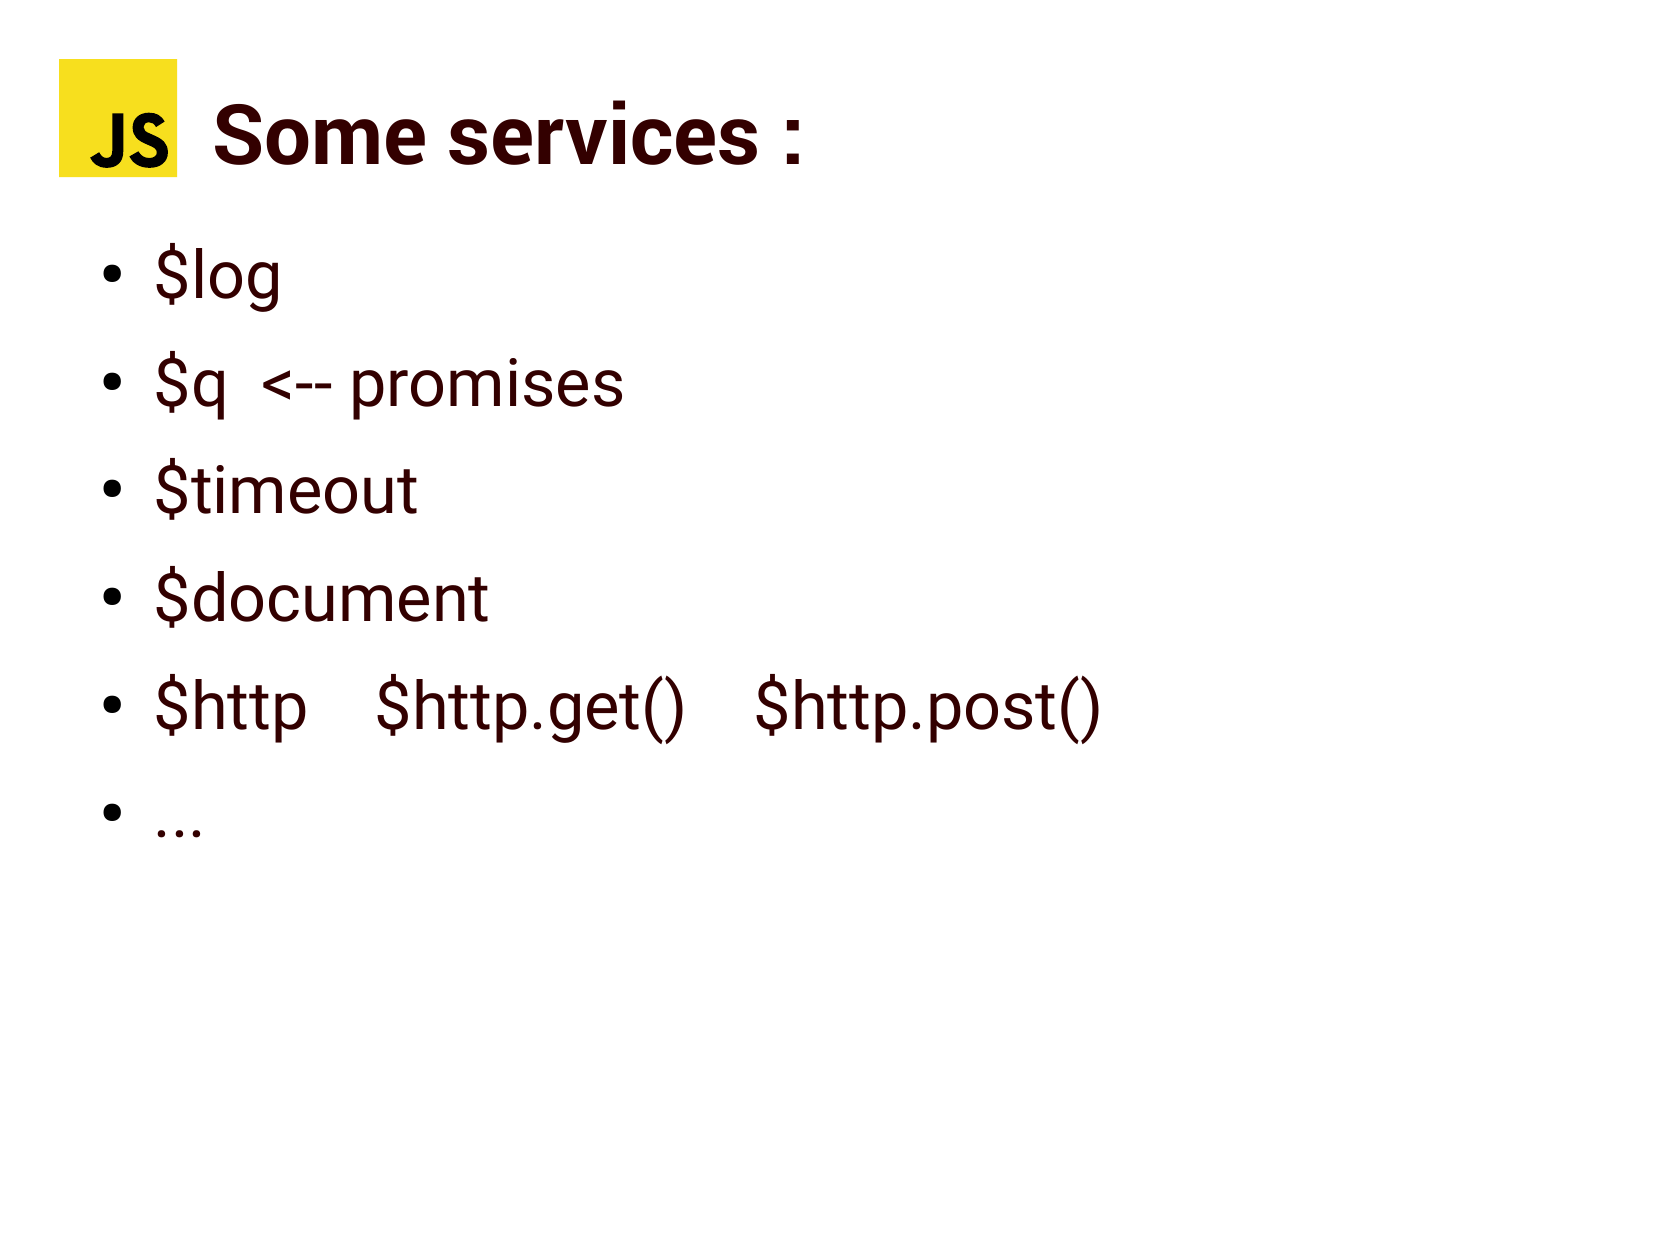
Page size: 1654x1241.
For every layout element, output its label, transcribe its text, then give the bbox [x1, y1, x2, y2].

list $log $q <-- promises $timeout $document $http $http.get() $http.post() ... [82, 236, 1571, 956]
title Some services : [194, 72, 1559, 201]
